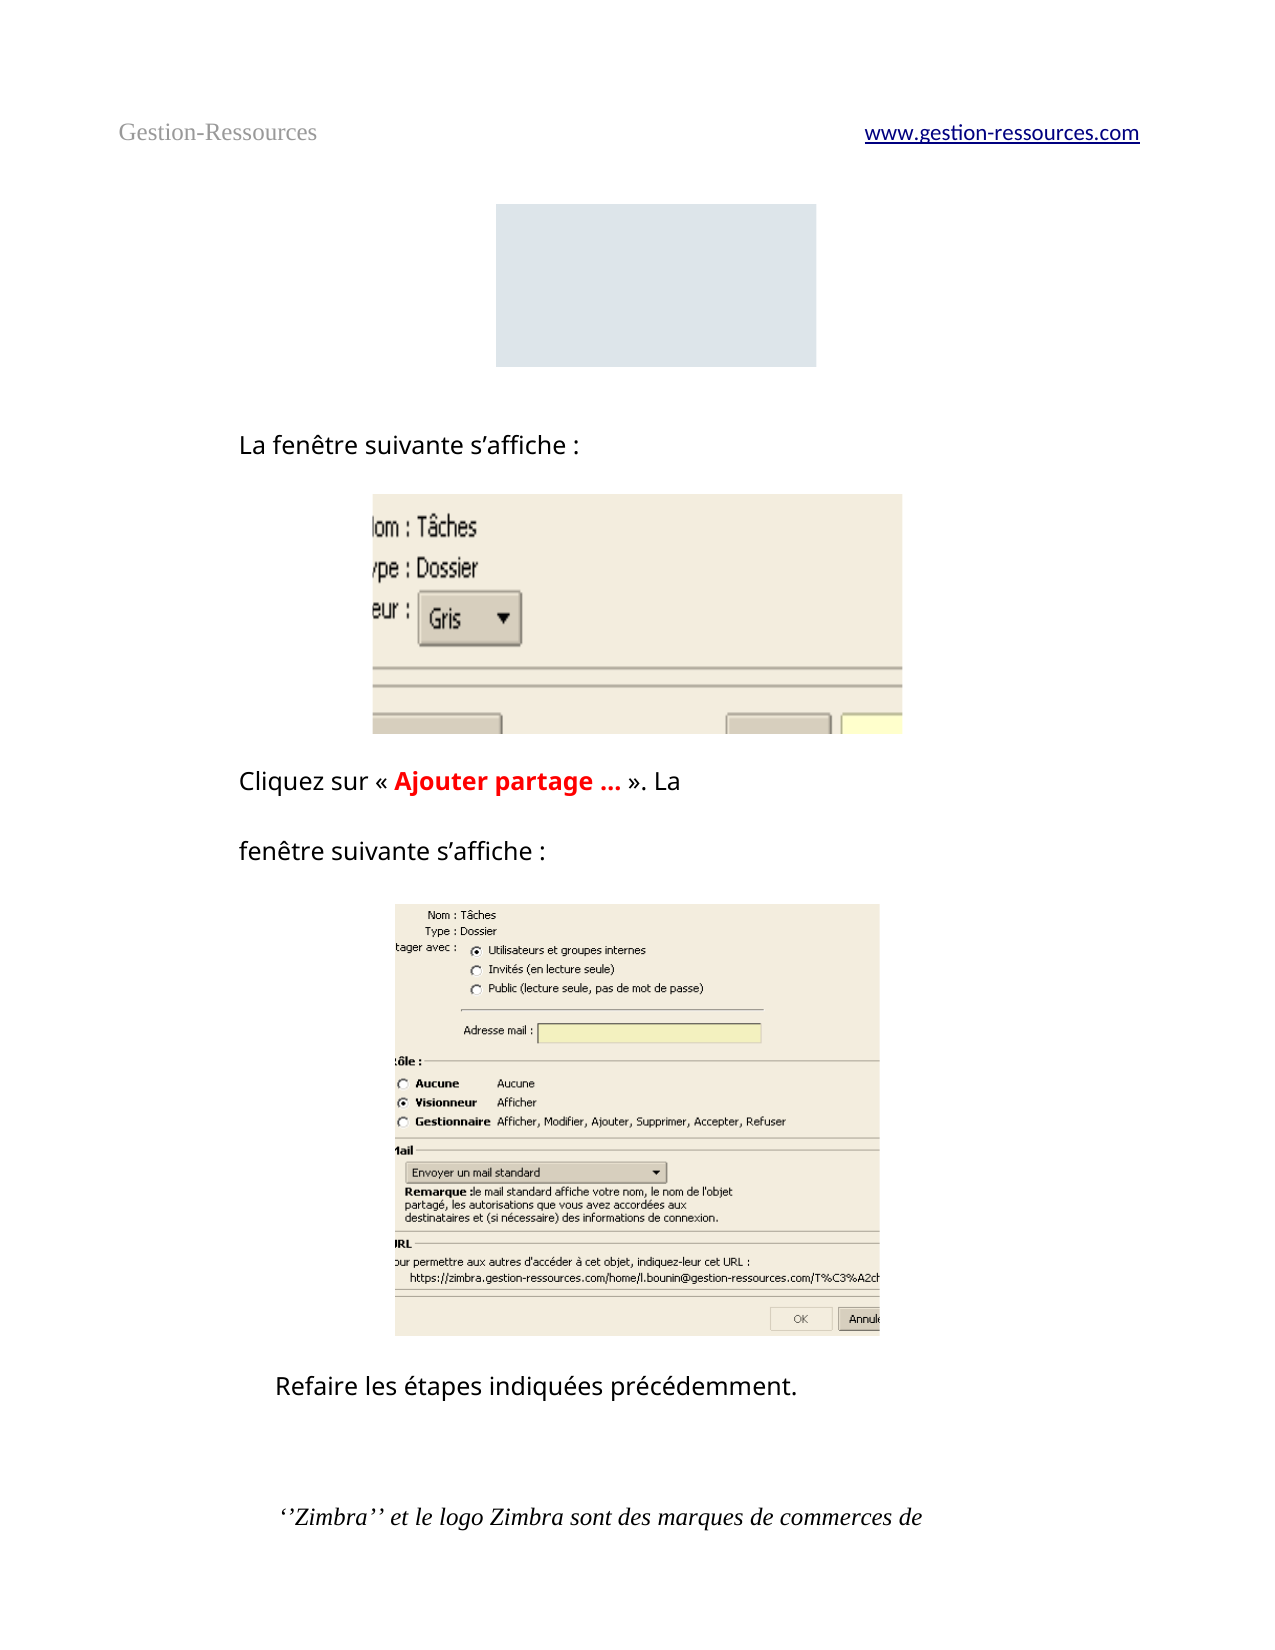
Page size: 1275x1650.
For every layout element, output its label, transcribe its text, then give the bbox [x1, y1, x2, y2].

text Refaire les étapes indiquées précédemment. [275, 1368, 1171, 1402]
text Cliquez sur « Ajouter partage … ». La fenêtre suivante s’affiche : [239, 763, 709, 868]
text La fenêtre suivante s’affiche : [239, 427, 1171, 462]
